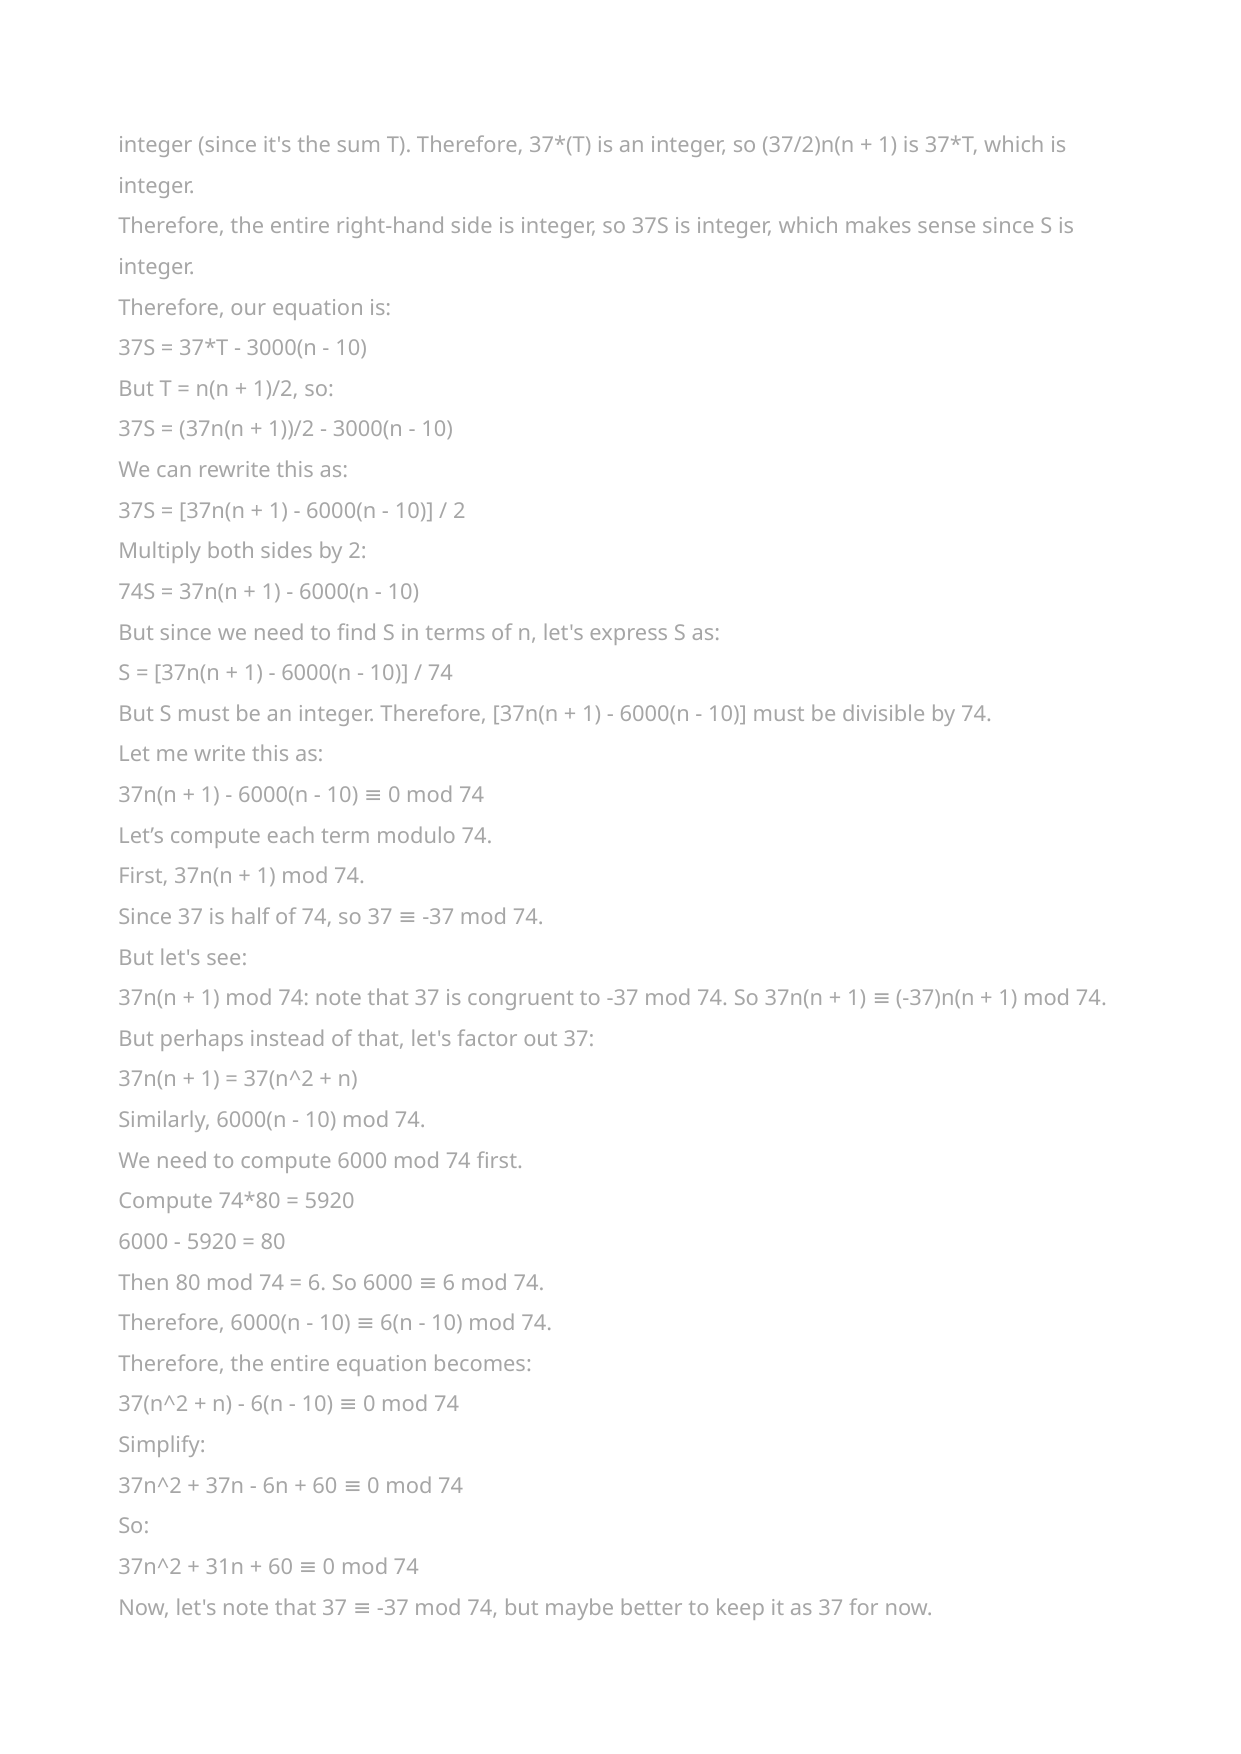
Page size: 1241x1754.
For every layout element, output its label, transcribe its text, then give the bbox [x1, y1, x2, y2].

text Therefore, 6000(n - 10) ≡ 6(n - 10) mod 74. [118, 1296, 1122, 1337]
text 37n(n + 1) - 6000(n - 10) ≡ 0 mod 74 [118, 768, 1122, 809]
text 37(n^2 + n) - 6(n - 10) ≡ 0 mod 74 [118, 1377, 1122, 1418]
text So: [118, 1499, 1122, 1540]
text But S must be an integer. Therefore, [37n(n + 1) - 6000(n - 10)] must be divisible by 74. [118, 687, 1122, 727]
text 37n^2 + 31n + 60 ≡ 0 mod 74 [118, 1540, 1122, 1581]
text But since we need to find S in terms of n, let's express S as: [118, 606, 1122, 646]
text 37S = 37*T - 3000(n - 10) [118, 321, 1122, 362]
text Simplify: [118, 1418, 1122, 1459]
text 37S = (37n(n + 1))/2 - 3000(n - 10) [118, 402, 1122, 443]
text 37n^2 + 37n - 6n + 60 ≡ 0 mod 74 [118, 1459, 1122, 1499]
text Therefore, the entire right-hand side is integer, so 37S is integer, which makes sense since S is integer. [118, 199, 1122, 281]
text 37n(n + 1) = 37(n^2 + n) [118, 1052, 1122, 1093]
text S = [37n(n + 1) - 6000(n - 10)] / 74 [118, 646, 1122, 687]
text But perhaps instead of that, let's factor out 37: [118, 1012, 1122, 1052]
text Compute 74*80 = 5920 [118, 1174, 1122, 1215]
text We can rewrite this as: [118, 443, 1122, 484]
text Therefore, our equation is: [118, 281, 1122, 321]
text 37S = [37n(n + 1) - 6000(n - 10)] / 2 [118, 484, 1122, 524]
text Multiply both sides by 2: [118, 524, 1122, 565]
text 37n(n + 1) mod 74: note that 37 is congruent to -37 mod 74. So 37n(n + 1) ≡ (-37)n(n + 1) mod 74. [118, 971, 1122, 1012]
text 6000 - 5920 = 80 [118, 1215, 1122, 1256]
text integer (since it's the sum T). Therefore, 37*(T) is an integer, so (37/2)n(n + 1) is 37*T, which is integer. [118, 118, 1122, 199]
text 74S = 37n(n + 1) - 6000(n - 10) [118, 565, 1122, 606]
text Since 37 is half of 74, so 37 ≡ -37 mod 74. [118, 890, 1122, 931]
text But let's see: [118, 931, 1122, 971]
text Now, let's note that 37 ≡ -37 mod 74, but maybe better to keep it as 37 for now. [118, 1581, 1122, 1621]
text First, 37n(n + 1) mod 74. [118, 849, 1122, 890]
text We need to compute 6000 mod 74 first. [118, 1134, 1122, 1174]
text Similarly, 6000(n - 10) mod 74. [118, 1093, 1122, 1134]
text But T = n(n + 1)/2, so: [118, 362, 1122, 402]
text Let me write this as: [118, 727, 1122, 768]
text Therefore, the entire equation becomes: [118, 1337, 1122, 1377]
text Let’s compute each term modulo 74. [118, 809, 1122, 849]
text Then 80 mod 74 = 6. So 6000 ≡ 6 mod 74. [118, 1256, 1122, 1296]
